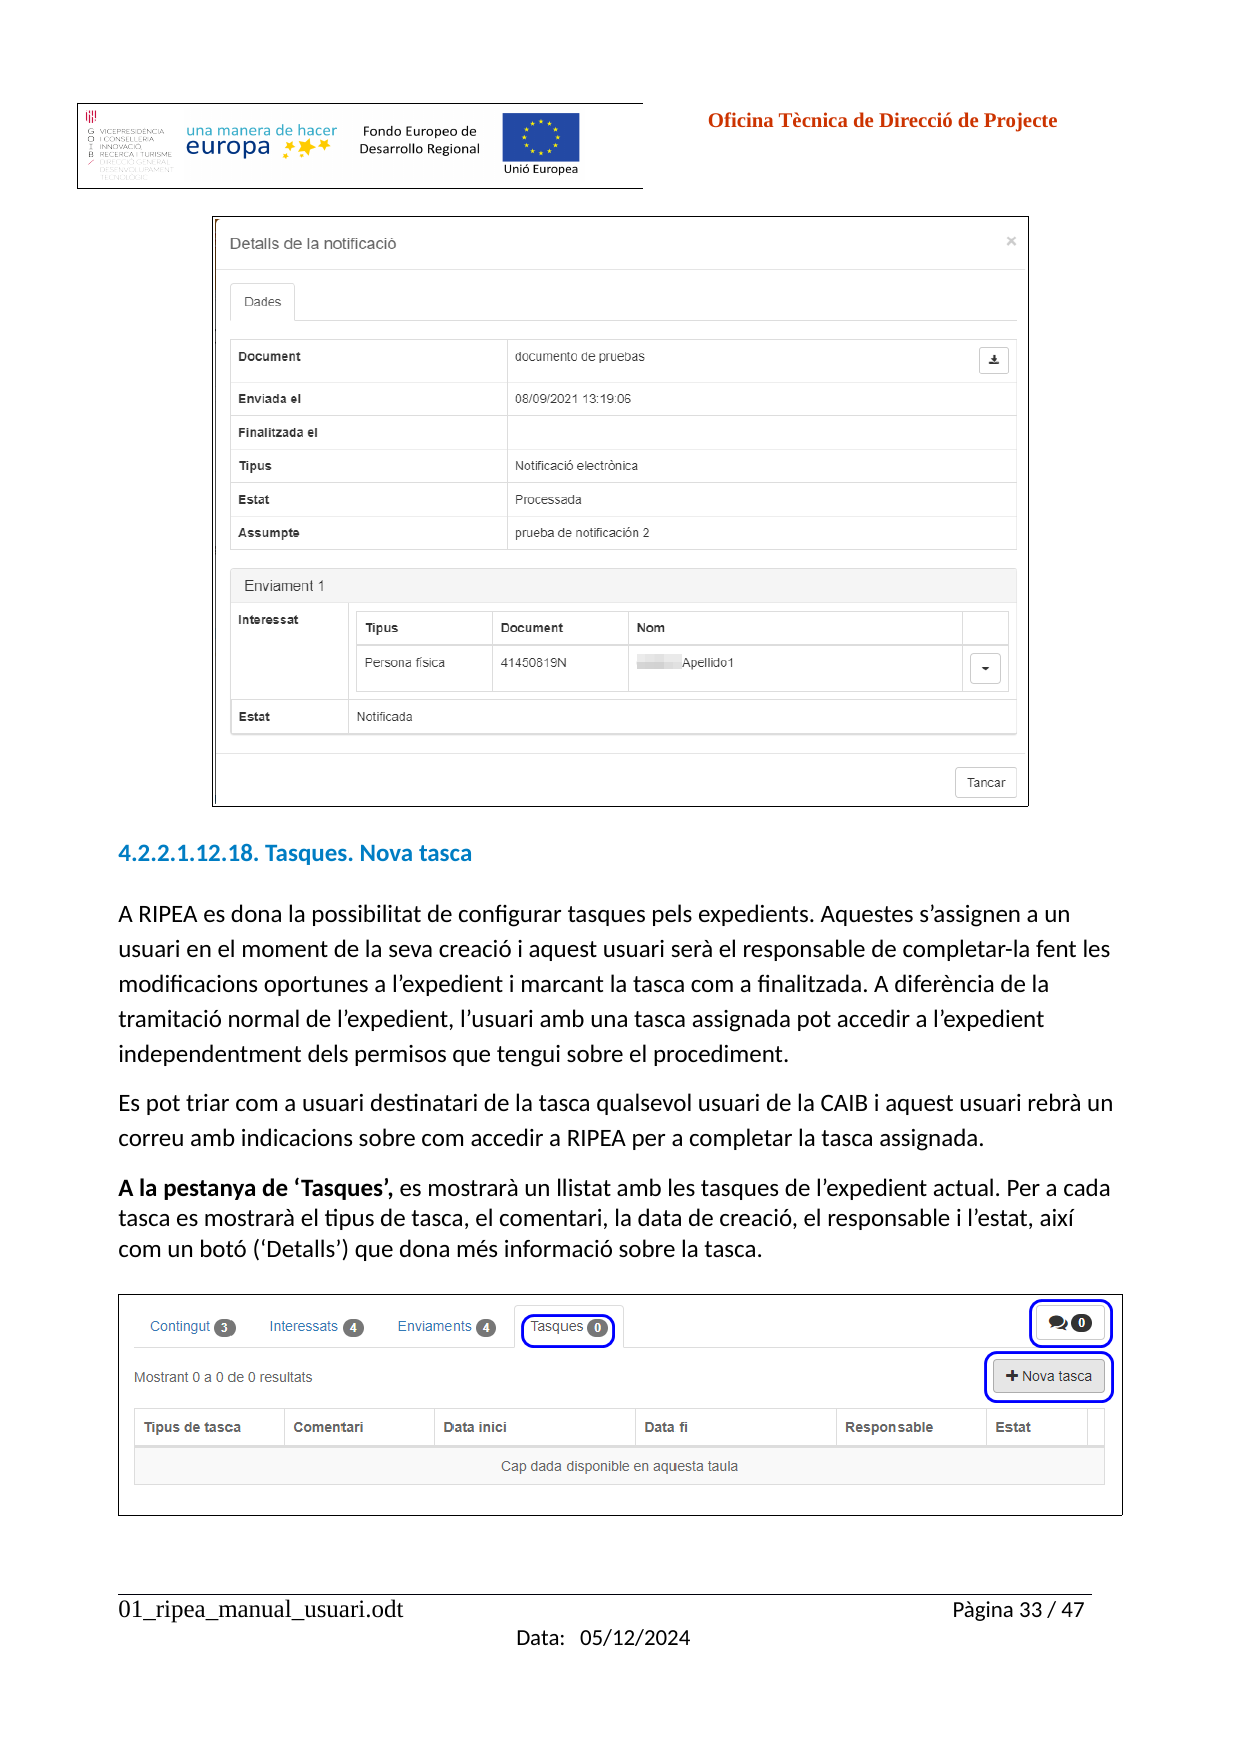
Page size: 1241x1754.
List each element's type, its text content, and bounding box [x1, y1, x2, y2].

picture [82, 108, 178, 182]
text A RIPEA es dona la possibilitat de configurar tasques pels expedients. Aquestes s’assignen a un usuari en el moment de la seva creació i aquest usuari serà el responsable de completar-la fent les modificacions oportunes a l’expedient i marcant la tasca com a finalitzada. A diferència de la tramitació normal de l’expedient, l’usuari amb una tasca assignada pot accedir a l’expedient independentment dels permisos que tengui sobre el procediment. [118, 898, 1122, 1068]
picture [121, 1297, 1119, 1512]
text A la pestanya de ‘Tasques’, es mostrarà un llistat amb les tasques de l’expedient actual. Per a cada tasca es mostrarà el tipus de tasca, el comentari, la data de creació, el responsable i l’estat, així com un botó (‘Detalls’) que dona més informació sobre la tasca. [118, 1172, 1122, 1263]
picture [215, 219, 1026, 804]
text Es pot triar com a usuari destinatari de la tasca qualsevol usuari de la CAIB i aquest usuari rebrà un correu amb indicacions sobre com accedir a RIPEA per a completar la tasca assignada. [118, 1087, 1122, 1153]
picture [184, 108, 585, 182]
subtitle 4.2.2.1.12.18. Tasques. Nova tasca [118, 837, 1122, 867]
